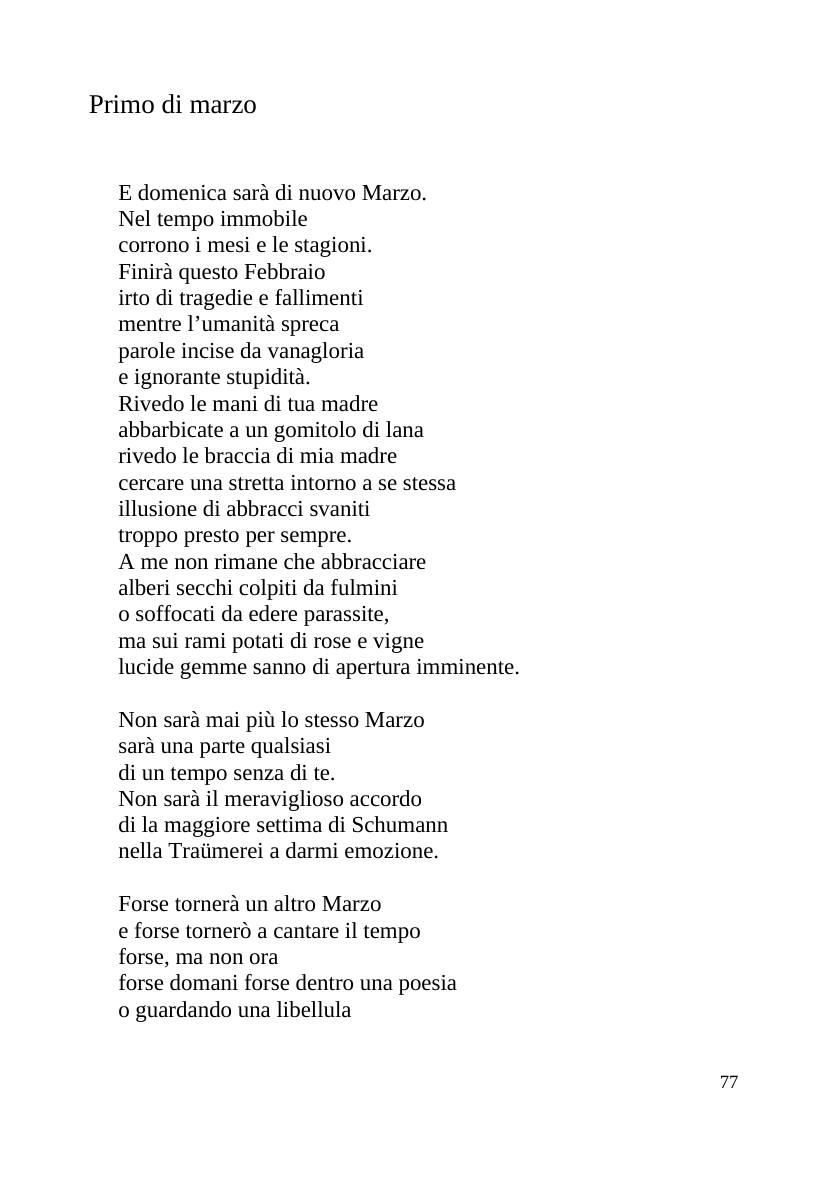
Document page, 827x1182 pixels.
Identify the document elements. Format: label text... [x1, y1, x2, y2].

text E domenica sarà di nuovo Marzo. [118, 179, 738, 205]
text forse, ma non ora [118, 943, 738, 969]
text corrono i mesi e le stagioni. [118, 231, 738, 258]
text forse domani forse dentro una poesia [118, 969, 738, 996]
text alberi secchi colpiti da fulmini [118, 574, 738, 600]
text mentre l’umanità spreca [118, 311, 738, 337]
text Forse tornerà un altro Marzo [118, 890, 738, 917]
text Finirà questo Febbraio [118, 258, 738, 284]
text o guardando una libellula [118, 996, 738, 1022]
text illusione di abbracci svaniti [118, 495, 738, 521]
text di la maggiore settima di Schumann [118, 811, 738, 838]
text parole incise da vanagloria [118, 337, 738, 363]
text Nel tempo immobile [118, 205, 738, 231]
text e ignorante stupidità. [118, 363, 738, 389]
text e forse tornerò a cantare il tempo [118, 917, 738, 943]
text troppo presto per sempre. [118, 521, 738, 548]
text nella Traümerei a darmi emozione. [118, 838, 738, 864]
text rivedo le braccia di mia madre [118, 442, 738, 469]
text lucide gemme sanno di apertura imminente. [118, 653, 738, 679]
text abbarbicate a un gomitolo di lana [118, 416, 738, 442]
text di un tempo senza di te. [118, 758, 738, 785]
text Rivedo le mani di tua madre [118, 389, 738, 416]
text A me non rimane che abbracciare [118, 548, 738, 574]
text cercare una stretta intorno a se stessa [118, 469, 738, 495]
text irto di tragedie e fallimenti [118, 284, 738, 311]
text Non sarà mai più lo stesso Marzo [118, 706, 738, 732]
text Non sarà il meraviglioso accordo [118, 785, 738, 811]
text o soffocati da edere parassite, [118, 600, 738, 627]
text Primo di marzo [88, 88, 738, 120]
text sarà una parte qualsiasi [118, 732, 738, 758]
text ma sui rami potati di rose e vigne [118, 627, 738, 653]
